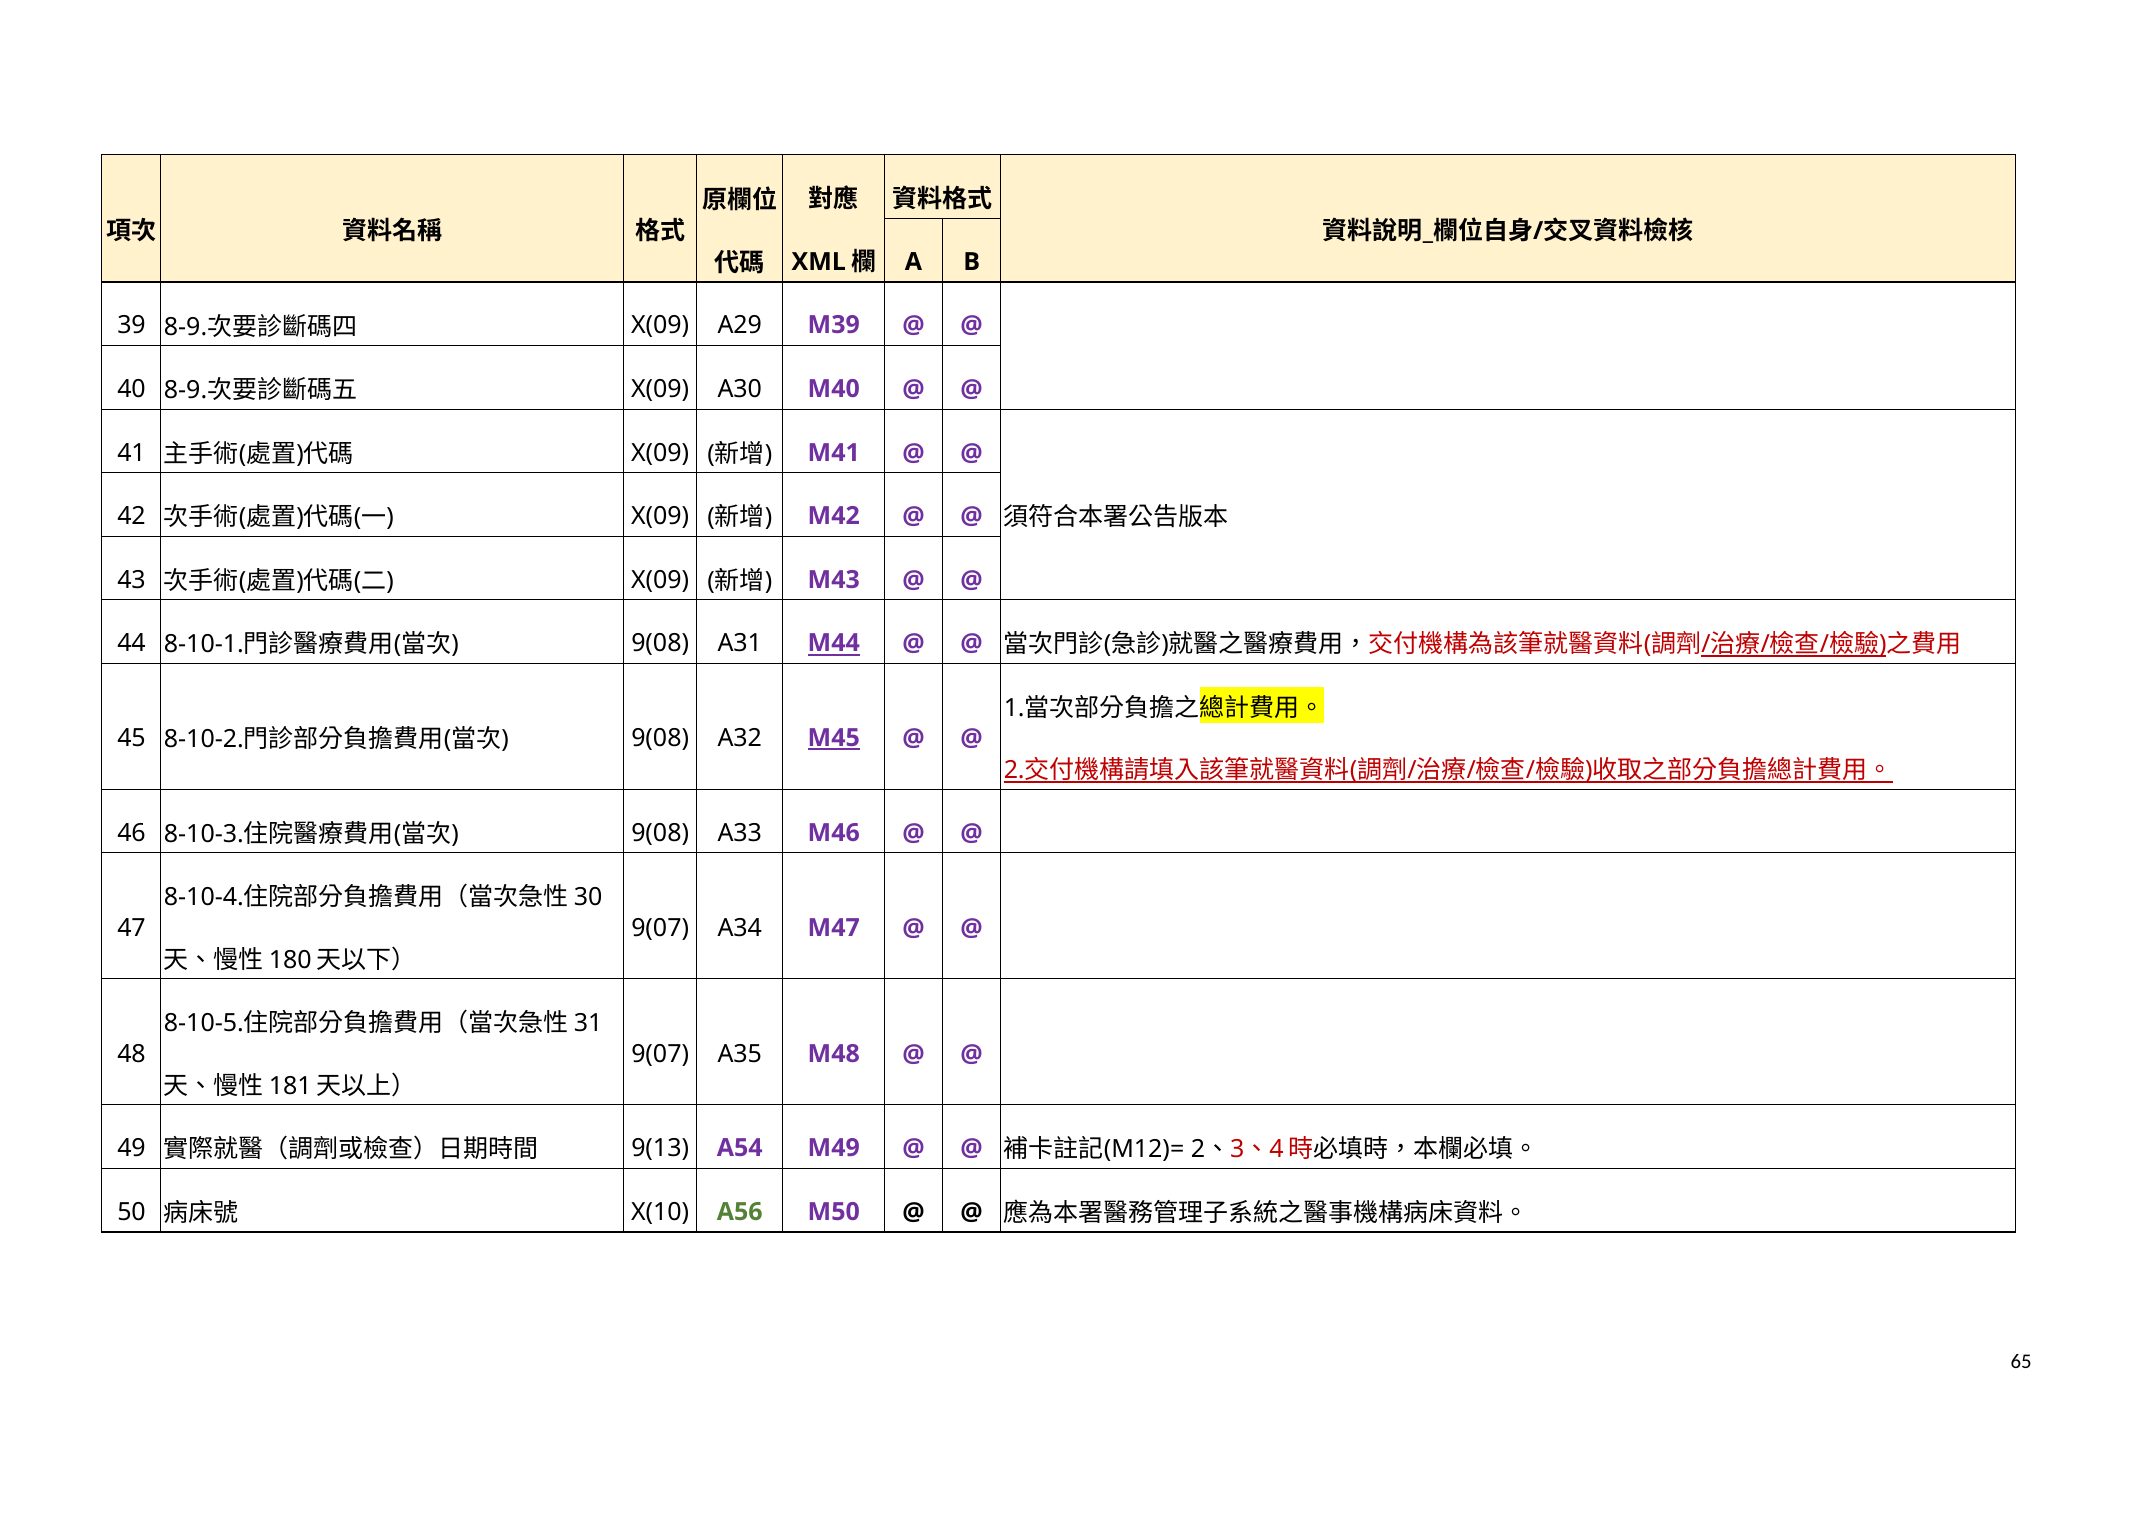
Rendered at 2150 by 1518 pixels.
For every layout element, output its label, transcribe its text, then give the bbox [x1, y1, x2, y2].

table_header 對應XML欄位ID [783, 155, 884, 281]
table_cell [1001, 790, 2015, 852]
table_cell 39 [102, 283, 160, 345]
table_cell 43 [102, 537, 160, 599]
table_cell 8-10-1.門診醫療費用(當次) [161, 600, 623, 663]
table_cell (新增) [697, 410, 782, 472]
table_cell A35 [697, 979, 782, 1104]
table_cell 8-10-3.住院醫療費用(當次) [161, 790, 623, 852]
table_cell @ [885, 283, 942, 345]
table_cell @ [943, 346, 1000, 408]
table_cell A30 [697, 346, 782, 408]
table_cell A [885, 219, 942, 281]
table_cell M41 [783, 410, 884, 472]
table_cell @ [943, 664, 1000, 789]
table_cell @ [885, 979, 942, 1104]
table_cell 8-9.次要診斷碼四 [161, 283, 623, 345]
table_cell 1.當次部分負擔之總計費用。 2.交付機構請填入該筆就醫資料(調劑/治療/檢查/檢驗)收取之部分負擔總計費用。 [1001, 664, 2015, 789]
table_cell 9(08) [624, 600, 696, 663]
table_cell 8-10-2.門診部分負擔費用(當次) [161, 664, 623, 789]
table_cell M46 [783, 790, 884, 852]
table_cell A56 [697, 1169, 782, 1231]
table_cell @ [943, 853, 1000, 978]
table_cell X(09) [624, 537, 696, 599]
table_header 資料名稱 [161, 155, 623, 281]
table_cell 病床號 [161, 1169, 623, 1231]
table_cell @ [943, 790, 1000, 852]
table_cell X(10) [624, 1169, 696, 1231]
table_cell 實際就醫（調劑或檢查）日期時間 [161, 1105, 623, 1168]
table_cell M40 [783, 346, 884, 408]
table_cell 44 [102, 600, 160, 663]
table_cell A32 [697, 664, 782, 789]
table_cell @ [885, 410, 942, 472]
table_cell 次手術(處置)代碼(一) [161, 473, 623, 536]
table_cell @ [943, 410, 1000, 472]
table_cell M43 [783, 537, 884, 599]
table_cell @ [943, 283, 1000, 345]
table_cell @ [885, 600, 942, 663]
table_cell X(09) [624, 283, 696, 345]
table_cell @ [943, 600, 1000, 663]
table_cell M45 [783, 664, 884, 789]
table_cell A34 [697, 853, 782, 978]
table_cell @ [885, 537, 942, 599]
table_header 項次 [102, 155, 160, 281]
table_cell 補卡註記(M12)= 2、3、4時必填時，本欄必填。 [1001, 1105, 2015, 1168]
table_header 格式 [624, 155, 696, 281]
table_cell 9(07) [624, 853, 696, 978]
table_cell @ [885, 1169, 942, 1231]
table_cell 主手術(處置)代碼 [161, 410, 623, 472]
table_cell 次手術(處置)代碼(二) [161, 537, 623, 599]
table_cell 45 [102, 664, 160, 789]
table_cell A29 [697, 283, 782, 345]
table_cell X(09) [624, 410, 696, 472]
table_cell 9(07) [624, 979, 696, 1104]
table_cell 8-9.次要診斷碼五 [161, 346, 623, 408]
table_cell @ [885, 1105, 942, 1168]
table_cell 48 [102, 979, 160, 1104]
table_cell M49 [783, 1105, 884, 1168]
table_cell M48 [783, 979, 884, 1104]
table_cell [1001, 979, 2015, 1104]
table_cell 當次門診(急診)就醫之醫療費用，交付機構為該筆就醫資料(調劑/治療/檢查/檢驗)之費用 [1001, 600, 2015, 663]
table_cell 應為本署醫務管理子系統之醫事機構病床資料。 [1001, 1169, 2015, 1231]
table_cell 8-10-5.住院部分負擔費用（當次急性31天、慢性181天以上） [161, 979, 623, 1104]
table_header 原欄位代碼 [697, 155, 782, 281]
table_cell 47 [102, 853, 160, 978]
table_cell B [943, 219, 1000, 281]
table_cell 9(08) [624, 664, 696, 789]
table_cell 9(13) [624, 1105, 696, 1168]
table_cell 42 [102, 473, 160, 536]
table_cell X(09) [624, 473, 696, 536]
table_cell M44 [783, 600, 884, 663]
table_cell [1001, 283, 2015, 408]
table_cell M47 [783, 853, 884, 978]
table_cell [1001, 853, 2015, 978]
table_header 資料說明_欄位自身/交叉資料檢核 [1001, 155, 2015, 281]
table_header 資料格式 [885, 155, 1000, 218]
table_cell 9(08) [624, 790, 696, 852]
table_cell A31 [697, 600, 782, 663]
table_cell 50 [102, 1169, 160, 1231]
table_cell M42 [783, 473, 884, 536]
table_cell @ [885, 790, 942, 852]
table_cell @ [943, 1169, 1000, 1231]
table_cell 41 [102, 410, 160, 472]
table_cell @ [885, 473, 942, 536]
table_cell @ [943, 979, 1000, 1104]
table_cell 40 [102, 346, 160, 408]
table_cell 49 [102, 1105, 160, 1168]
table_cell @ [943, 1105, 1000, 1168]
table_cell @ [885, 346, 942, 408]
table_cell @ [885, 664, 942, 789]
table_cell (新增) [697, 537, 782, 599]
table_cell M50 [783, 1169, 884, 1231]
table_cell M39 [783, 283, 884, 345]
table_cell @ [885, 853, 942, 978]
table_cell @ [943, 473, 1000, 536]
table_cell 46 [102, 790, 160, 852]
table_cell X(09) [624, 346, 696, 408]
table_cell 8-10-4.住院部分負擔費用（當次急性30天、慢性180天以下） [161, 853, 623, 978]
table_cell (新增) [697, 473, 782, 536]
table_cell 須符合本署公告版本 [1001, 410, 2015, 599]
table_cell A33 [697, 790, 782, 852]
table_cell @ [943, 537, 1000, 599]
table_cell A54 [697, 1105, 782, 1168]
